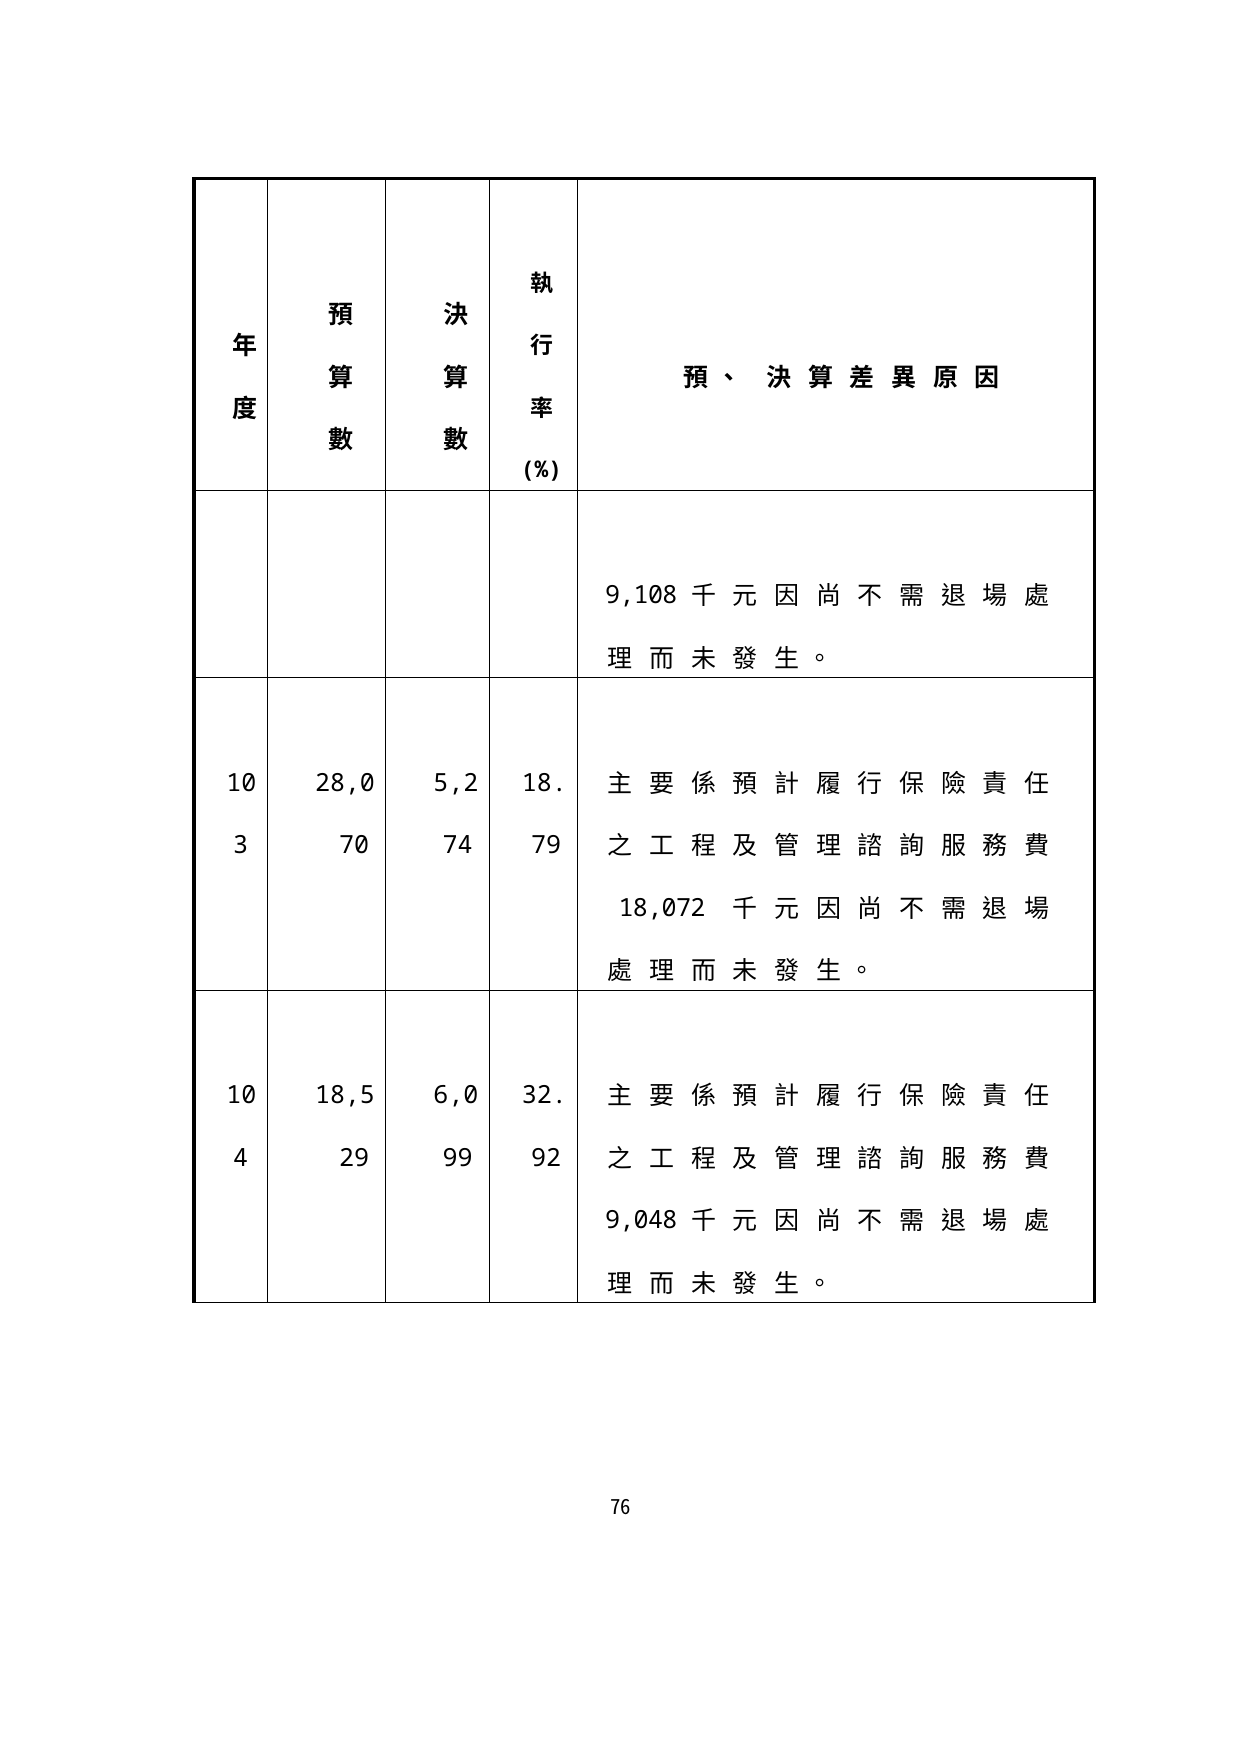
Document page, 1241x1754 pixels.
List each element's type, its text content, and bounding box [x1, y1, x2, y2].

table_cell 28,070 [268, 678, 385, 990]
table_header 年度 [196, 180, 267, 490]
table_header 決算數 [386, 180, 489, 490]
table_cell [490, 491, 577, 677]
table_cell 103 [196, 678, 267, 990]
table_cell 5,274 [386, 678, 489, 990]
table_cell 主要係預計履行保險責任之工程及管理諮詢服務費9,048千元因尚不需退場處理而未發生。 [578, 991, 1093, 1302]
table_cell 18.79 [490, 678, 577, 990]
table_cell 9,108千元因尚不需退場處理而未發生。 [578, 491, 1093, 677]
table_cell 18,529 [268, 991, 385, 1302]
table_header 預、決算差異原因 [578, 180, 1093, 490]
table_cell 32.92 [490, 991, 577, 1302]
table_cell [268, 491, 385, 677]
table_cell 6,099 [386, 991, 489, 1302]
table_header 執行率(%) [490, 180, 577, 490]
table_cell 主要係預計履行保險責任之工程及管理諮詢服務費18,072千元因尚不需退場處理而未發生。 [578, 678, 1093, 990]
table_cell [386, 491, 489, 677]
table_header 預算數 [268, 180, 385, 490]
table_cell 104 [196, 991, 267, 1302]
table_cell [196, 491, 267, 677]
